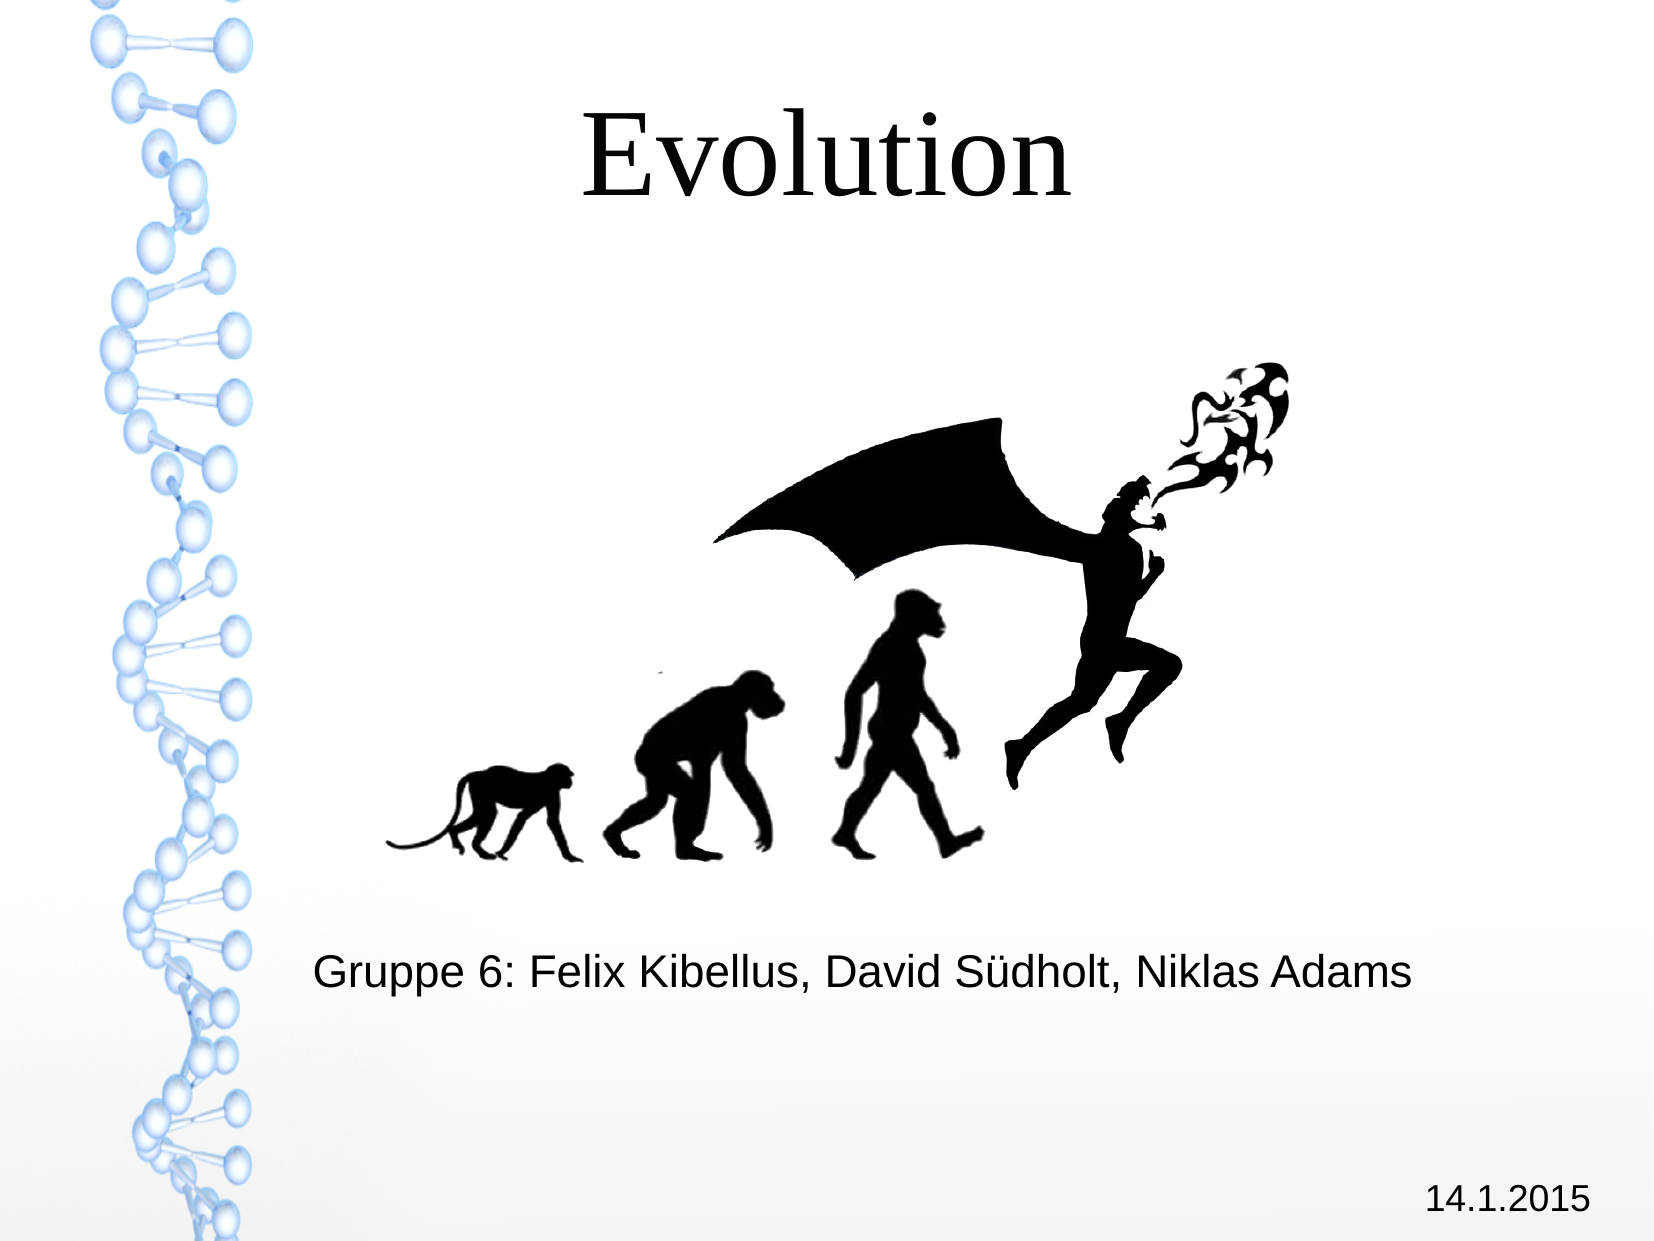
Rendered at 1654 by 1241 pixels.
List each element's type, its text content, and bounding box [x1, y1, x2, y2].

picture [0, 0, 1654, 1241]
title Evolution [82, 49, 1571, 257]
text_box 14.1.2015 [1410, 1170, 1654, 1241]
text_box Gruppe 6: Felix Kibellus, David Südholt, Niklas Adams [285, 938, 1429, 1006]
